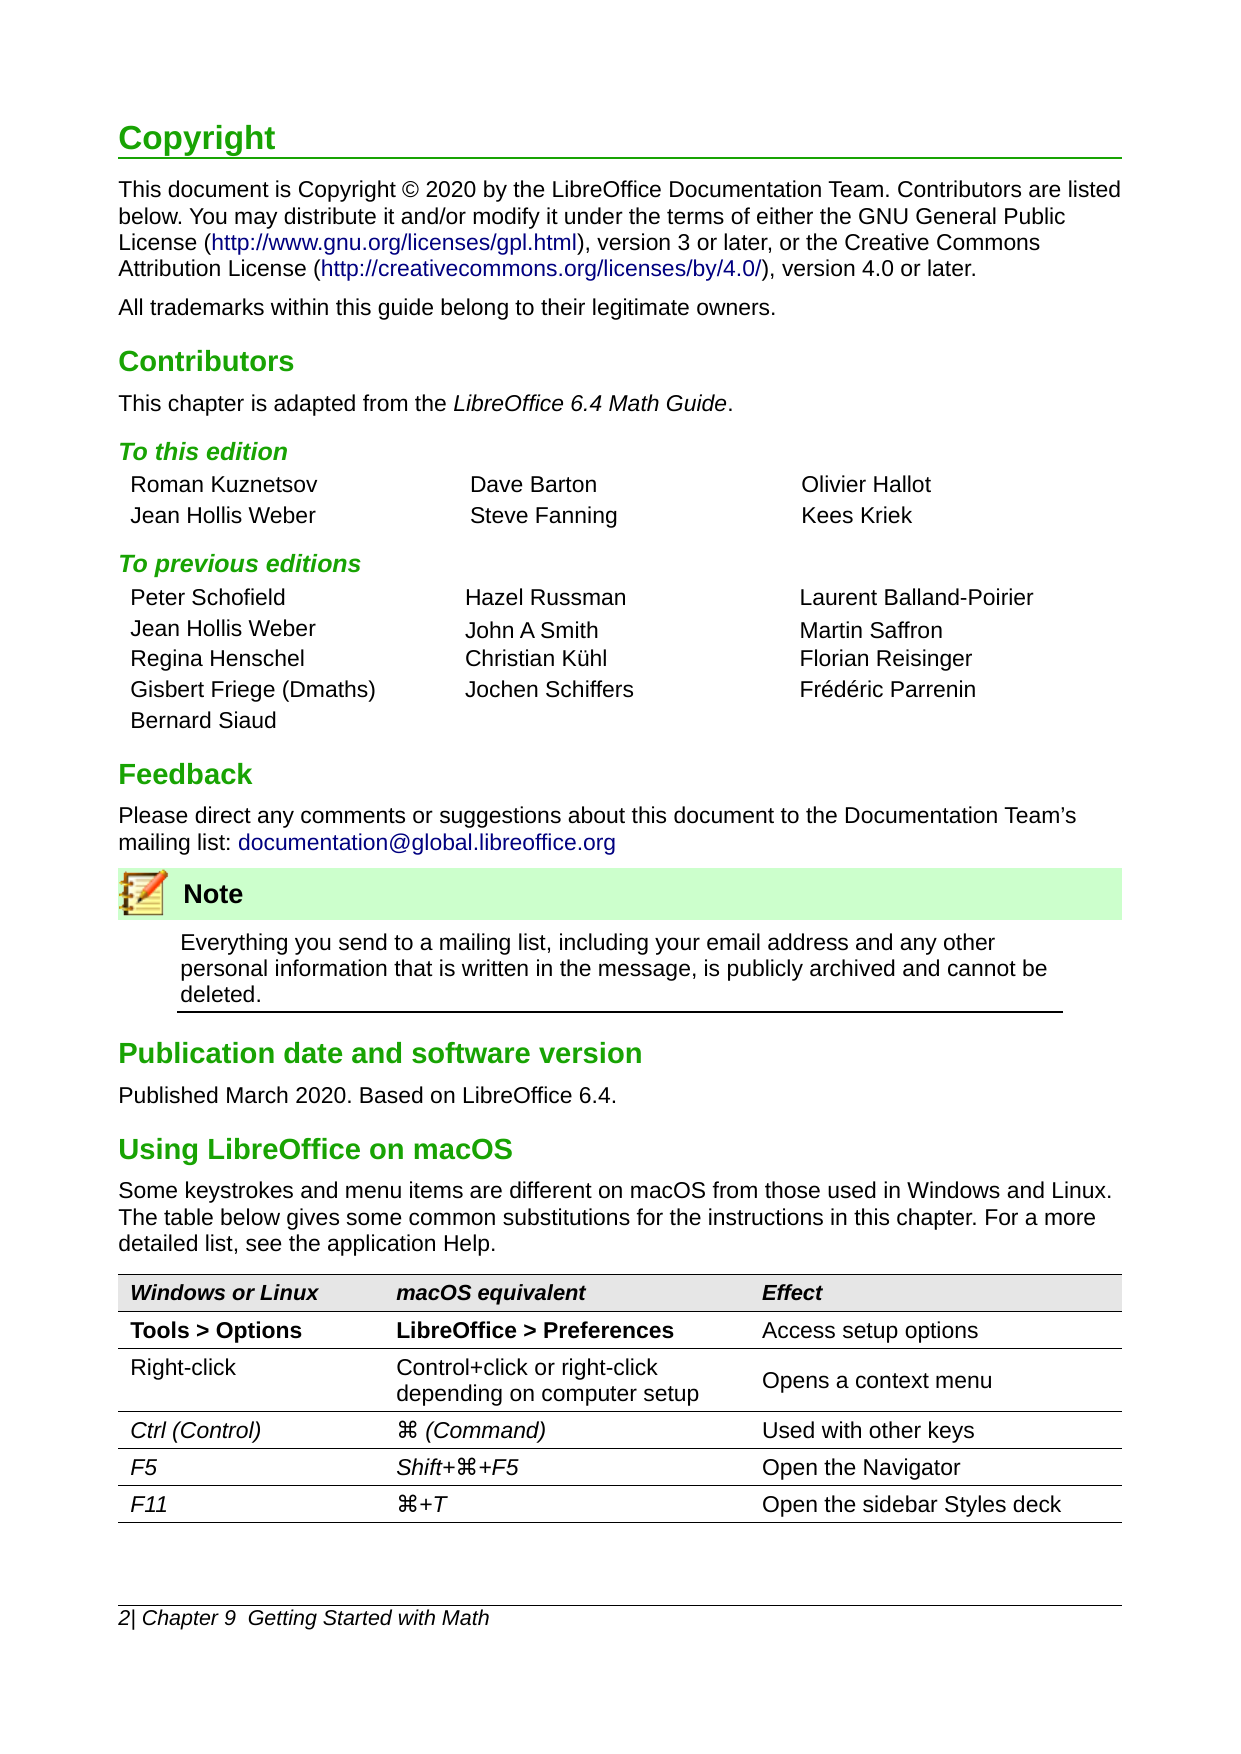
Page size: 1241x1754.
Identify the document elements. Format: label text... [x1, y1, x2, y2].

picture [119, 868, 170, 919]
table_header Windows or Linux [118, 1275, 384, 1311]
table_cell Martin Saffron [788, 615, 1122, 645]
table_cell Control+click or right-click depending on computer setup [384, 1349, 750, 1411]
table_cell Florian Reisinger [788, 645, 1122, 676]
text Everything you send to a mailing list, including your email address and any other personal information that is written in the message, is publicly archived and cannot be deleted. [177, 926, 1063, 1011]
subtitle Copyright [118, 118, 1122, 157]
table_cell [788, 707, 1122, 733]
table_header Olivier Hallot [789, 471, 1122, 502]
subtitle To previous editions [118, 549, 1122, 578]
table_cell John A Smith [453, 615, 787, 645]
text This document is Copyright © 2020 by the LibreOffice Documentation Team. Contributors are listed below. You may distribute it and/or modify it under the terms of either the GNU General Public License (http://www.gnu.org/licenses/gpl.html), version 3 or later, or the Creative Commons Attribution License (http://creativecommons.org/licenses/by/4.0/), version 4.0 or later. [118, 176, 1122, 282]
text Some keystrokes and menu items are different on macOS from those used in Windows and Linux. The table below gives some common substitutions for the instructions in this chapter. For a more detailed list, see the application Help. [118, 1177, 1122, 1256]
table_cell Shift+⌘+F5 [384, 1449, 750, 1485]
subtitle Using LibreOffice on macOS [118, 1132, 1122, 1165]
subtitle Note [118, 868, 1122, 920]
table_cell Steve Fanning [458, 502, 789, 528]
table_cell Right-click [118, 1349, 384, 1411]
subtitle To this edition [118, 437, 1122, 465]
table_cell [453, 707, 787, 733]
table_cell Kees Kriek [789, 502, 1122, 528]
table_cell Used with other keys [750, 1412, 1122, 1448]
subtitle Contributors [118, 344, 1122, 378]
text All trademarks within this guide belong to their legitimate owners. [118, 294, 1122, 321]
table_cell Bernard Siaud [118, 707, 453, 733]
table_cell F11 [118, 1486, 384, 1522]
table_cell Christian Kühl [453, 645, 787, 676]
table_header Dave Barton [458, 471, 789, 502]
table_header Roman Kuznetsov [118, 471, 458, 502]
table_cell Open the sidebar Styles deck [750, 1486, 1122, 1522]
text Please direct any comments or suggestions about this document to the Documentation Team’s mailing list: documentation@global.libreoffice.org [118, 802, 1122, 855]
table_cell Jean Hollis Weber [118, 615, 453, 645]
text Published March 2020. Based on LibreOffice 6.4. [118, 1082, 1122, 1108]
table_cell Access setup options [750, 1312, 1122, 1348]
table_header macOS equivalent [384, 1275, 750, 1311]
table_cell Tools > Options [118, 1312, 384, 1348]
table_header Hazel Russman [453, 584, 787, 614]
table_cell LibreOffice > Preferences [384, 1312, 750, 1348]
table_cell Jean Hollis Weber [118, 502, 458, 528]
table_header Effect [750, 1275, 1122, 1311]
table_cell F5 [118, 1449, 384, 1485]
subtitle Feedback [118, 757, 1122, 791]
table_cell ⌘ (Command) [384, 1412, 750, 1448]
table_cell ⌘+T [384, 1486, 750, 1522]
table_cell Jochen Schiffers [453, 676, 787, 707]
table_cell Opens a context menu [750, 1349, 1122, 1411]
subtitle Publication date and software version [118, 1036, 1122, 1070]
table_cell Ctrl (Control) [118, 1412, 384, 1448]
table_cell Gisbert Friege (Dmaths) [118, 676, 453, 707]
table_cell Frédéric Parrenin [788, 676, 1122, 707]
table_header Peter Schofield [118, 584, 453, 614]
table_cell Regina Henschel [118, 645, 453, 676]
table_cell Open the Navigator [750, 1449, 1122, 1485]
text This chapter is adapted from the LibreOffice 6.4 Math Guide. [118, 389, 1122, 416]
table_header Laurent Balland-Poirier [788, 584, 1122, 614]
